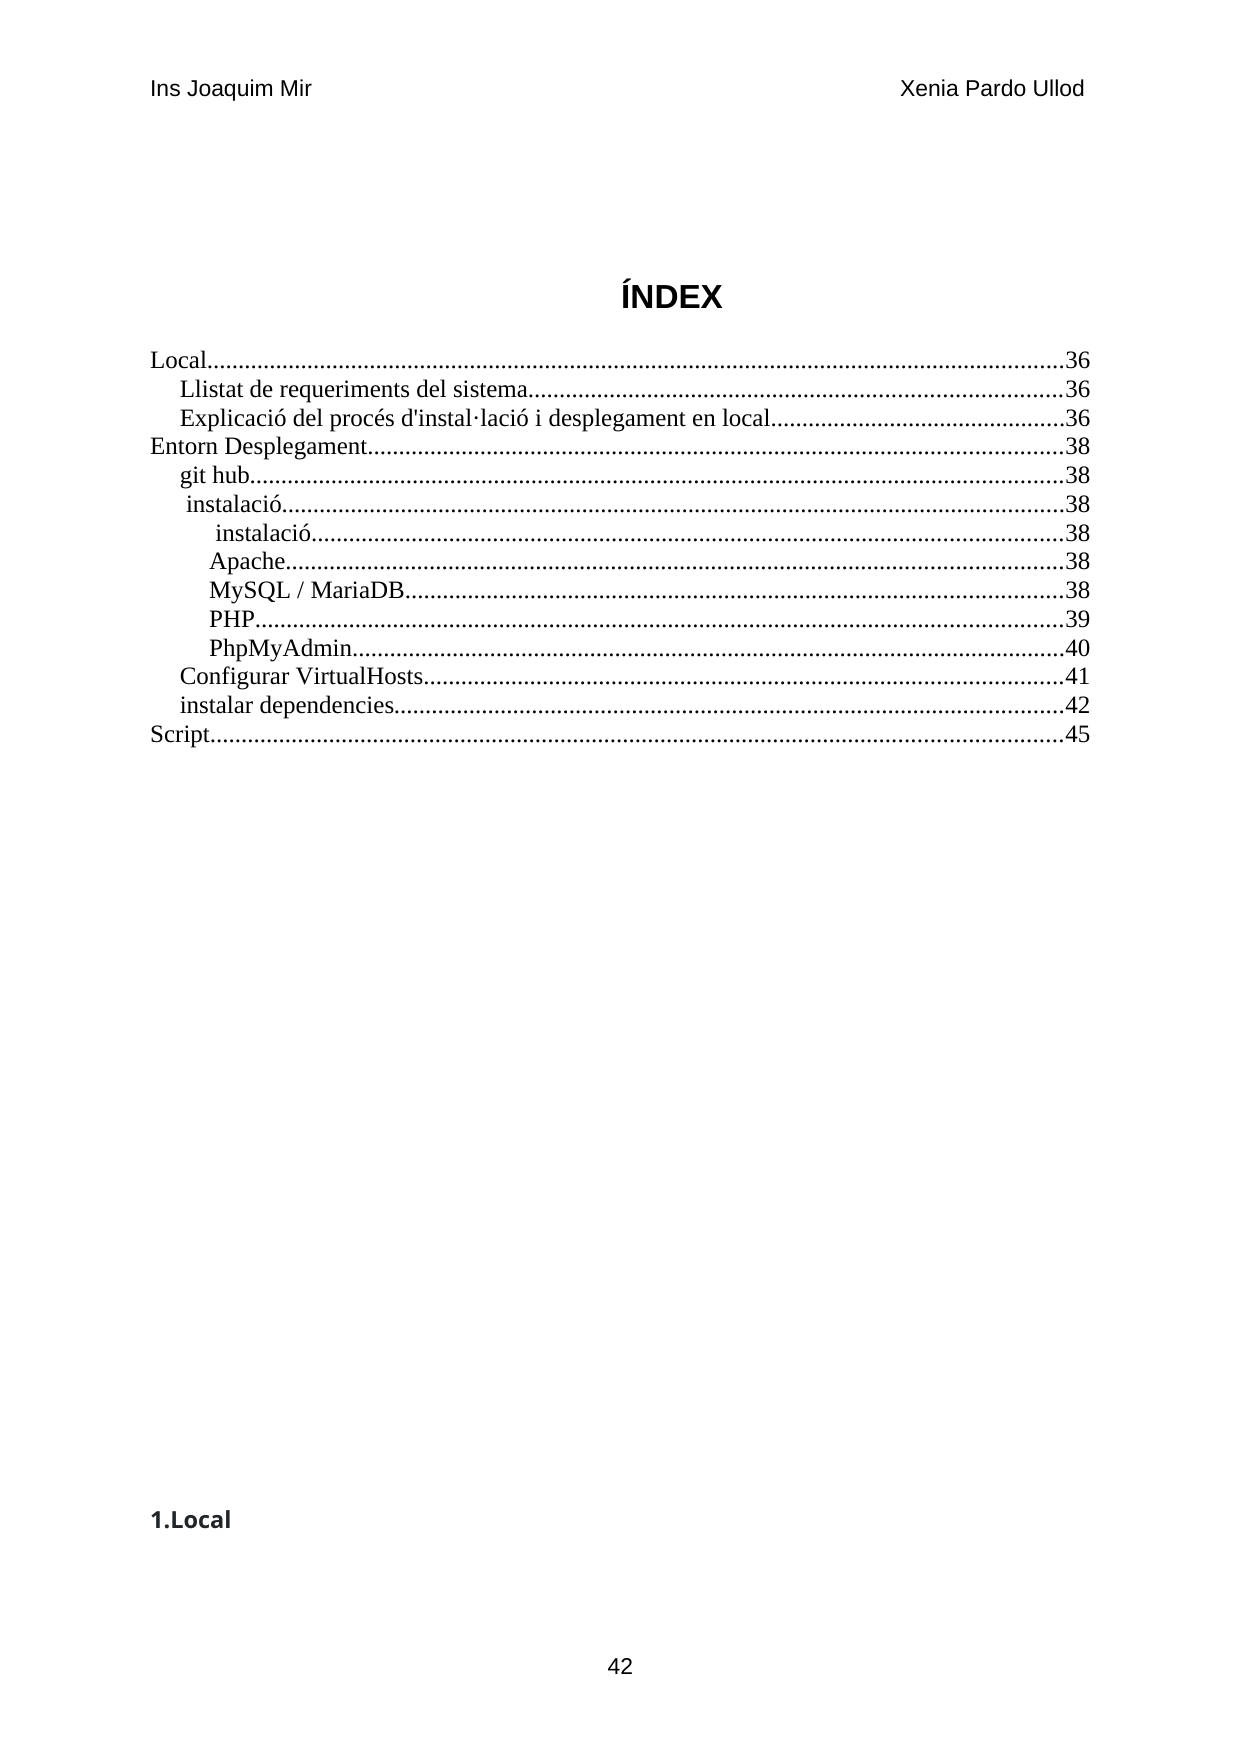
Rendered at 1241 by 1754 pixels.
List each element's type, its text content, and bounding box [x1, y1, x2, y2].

text Llistat de requeriments del sistema 36 [179, 374, 1090, 403]
text Local 36 [150, 345, 1090, 374]
text PHP 39 [209, 604, 1090, 633]
text 1.Local [150, 1503, 1090, 1535]
text instalació 38 [179, 489, 1090, 518]
text Script 45 [150, 719, 1090, 748]
text instalació 38 [209, 518, 1090, 546]
text Apache 38 [209, 546, 1090, 575]
text Entorn Desplegament 38 [150, 431, 1090, 460]
text Configurar VirtualHosts 41 [179, 661, 1090, 690]
text Explicació del procés d'instal·lació i desplegament en local 36 [179, 403, 1090, 431]
subtitle ÍNDEX [150, 277, 1090, 316]
text git hub 38 [179, 460, 1090, 489]
text instalar dependencies 42 [179, 690, 1090, 719]
text MySQL / MariaDB 38 [209, 575, 1090, 604]
text PhpMyAdmin 40 [209, 633, 1090, 661]
